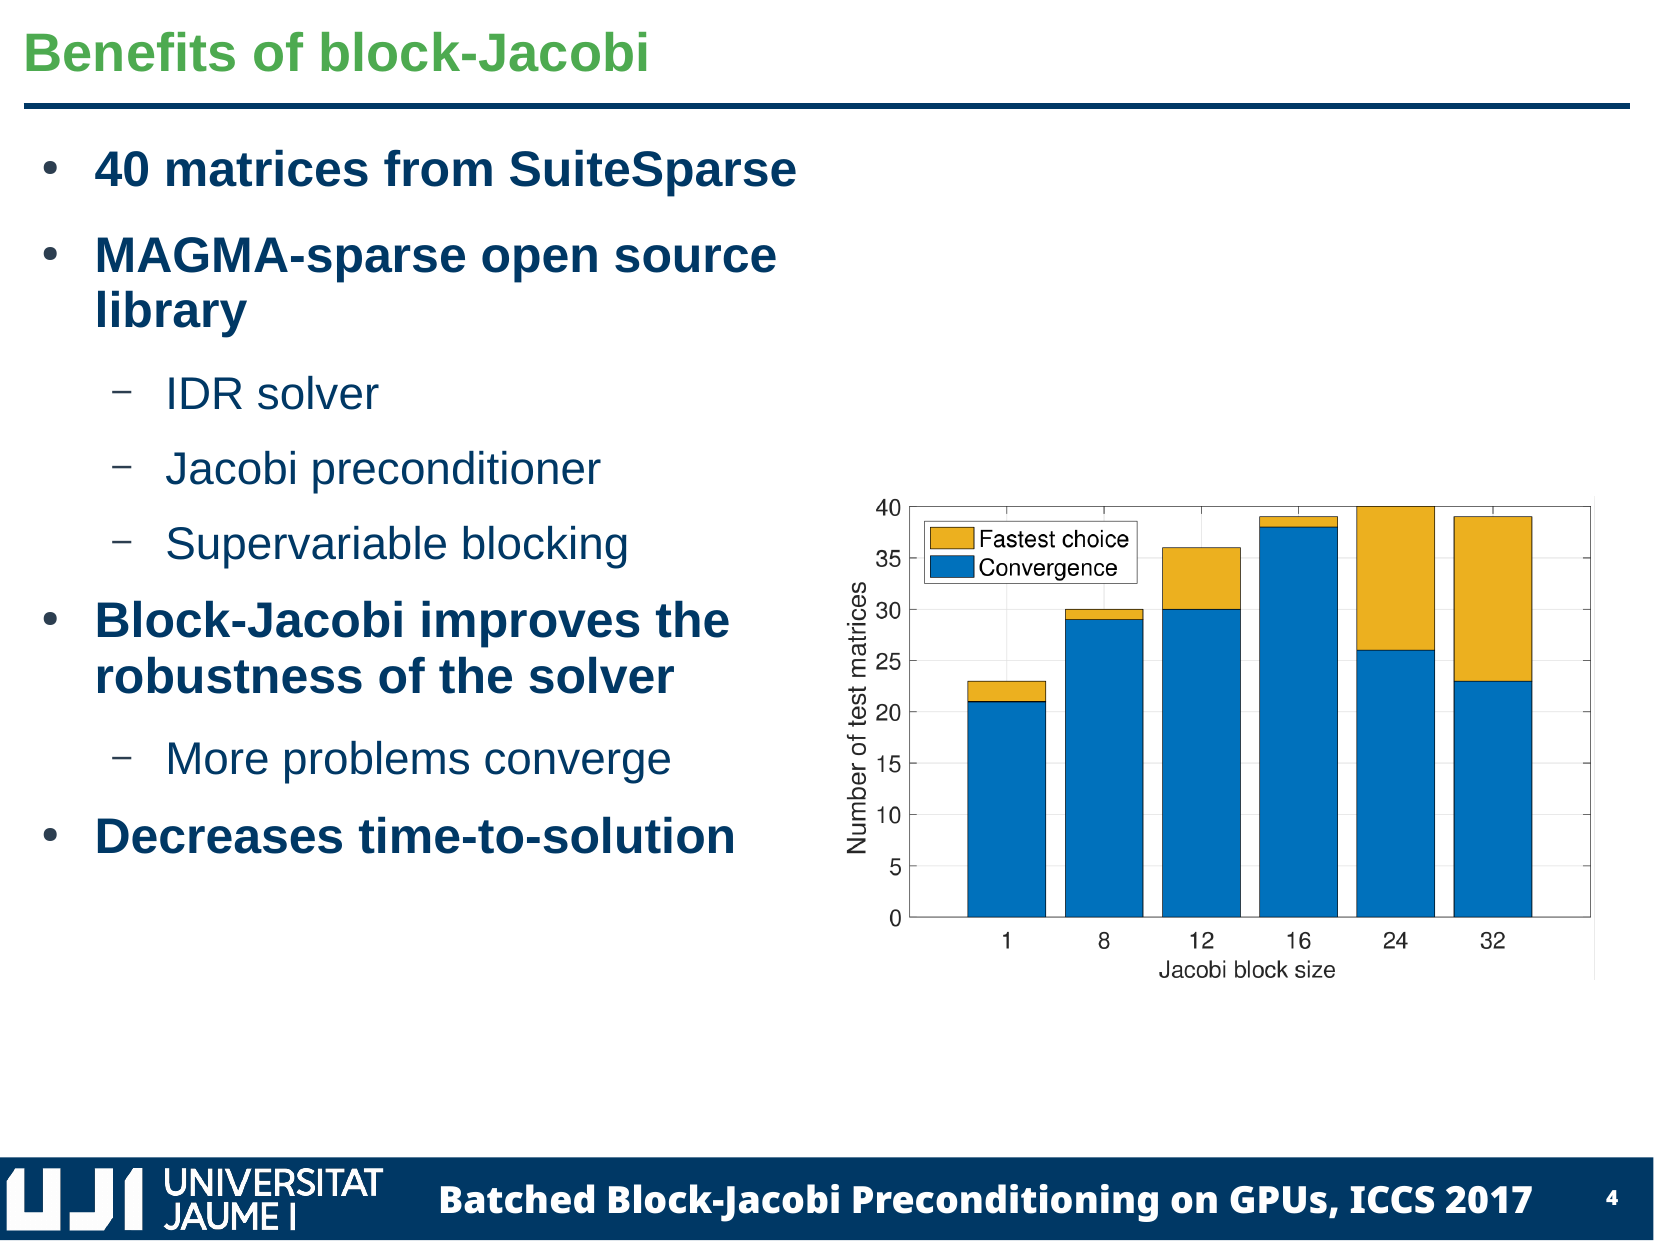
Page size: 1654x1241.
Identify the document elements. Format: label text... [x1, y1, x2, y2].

title Benefits of block-Jacobi [23, 0, 1630, 107]
list 40 matrices from SuiteSparse MAGMA-sparse open source library IDR solver Jacobi preconditioner Supervariable blocking Block-Jacobi improves the robustness of the solver More problems converge Decreases time-to-solution [23, 141, 808, 1134]
picture [0, 1158, 390, 1241]
picture [845, 496, 1595, 980]
